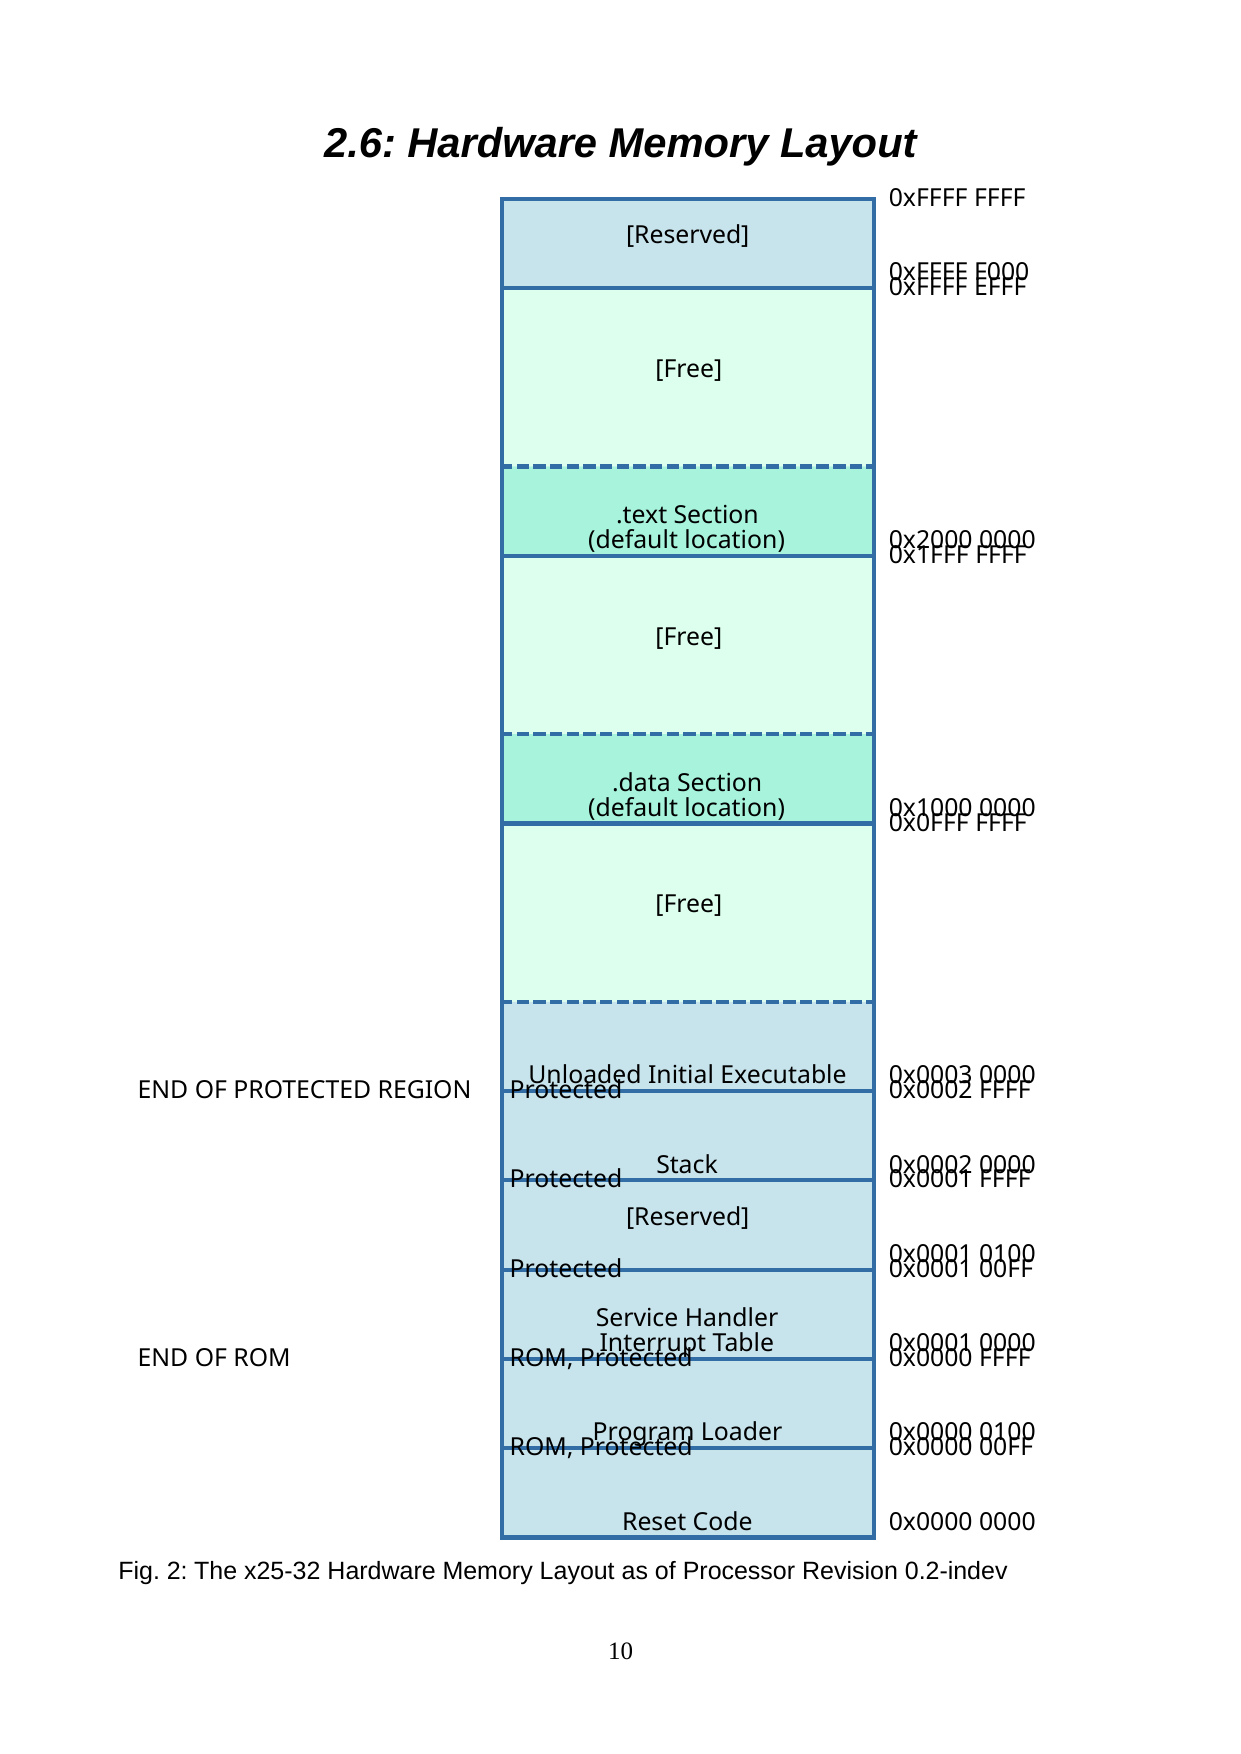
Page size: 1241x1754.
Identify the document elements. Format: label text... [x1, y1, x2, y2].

text Fig. 2: The x25-32 Hardware Memory Layout as of Processor Revision 0.2-indev [118, 166, 1122, 1585]
text 2.6: Hardware Memory Layout [118, 118, 1122, 166]
